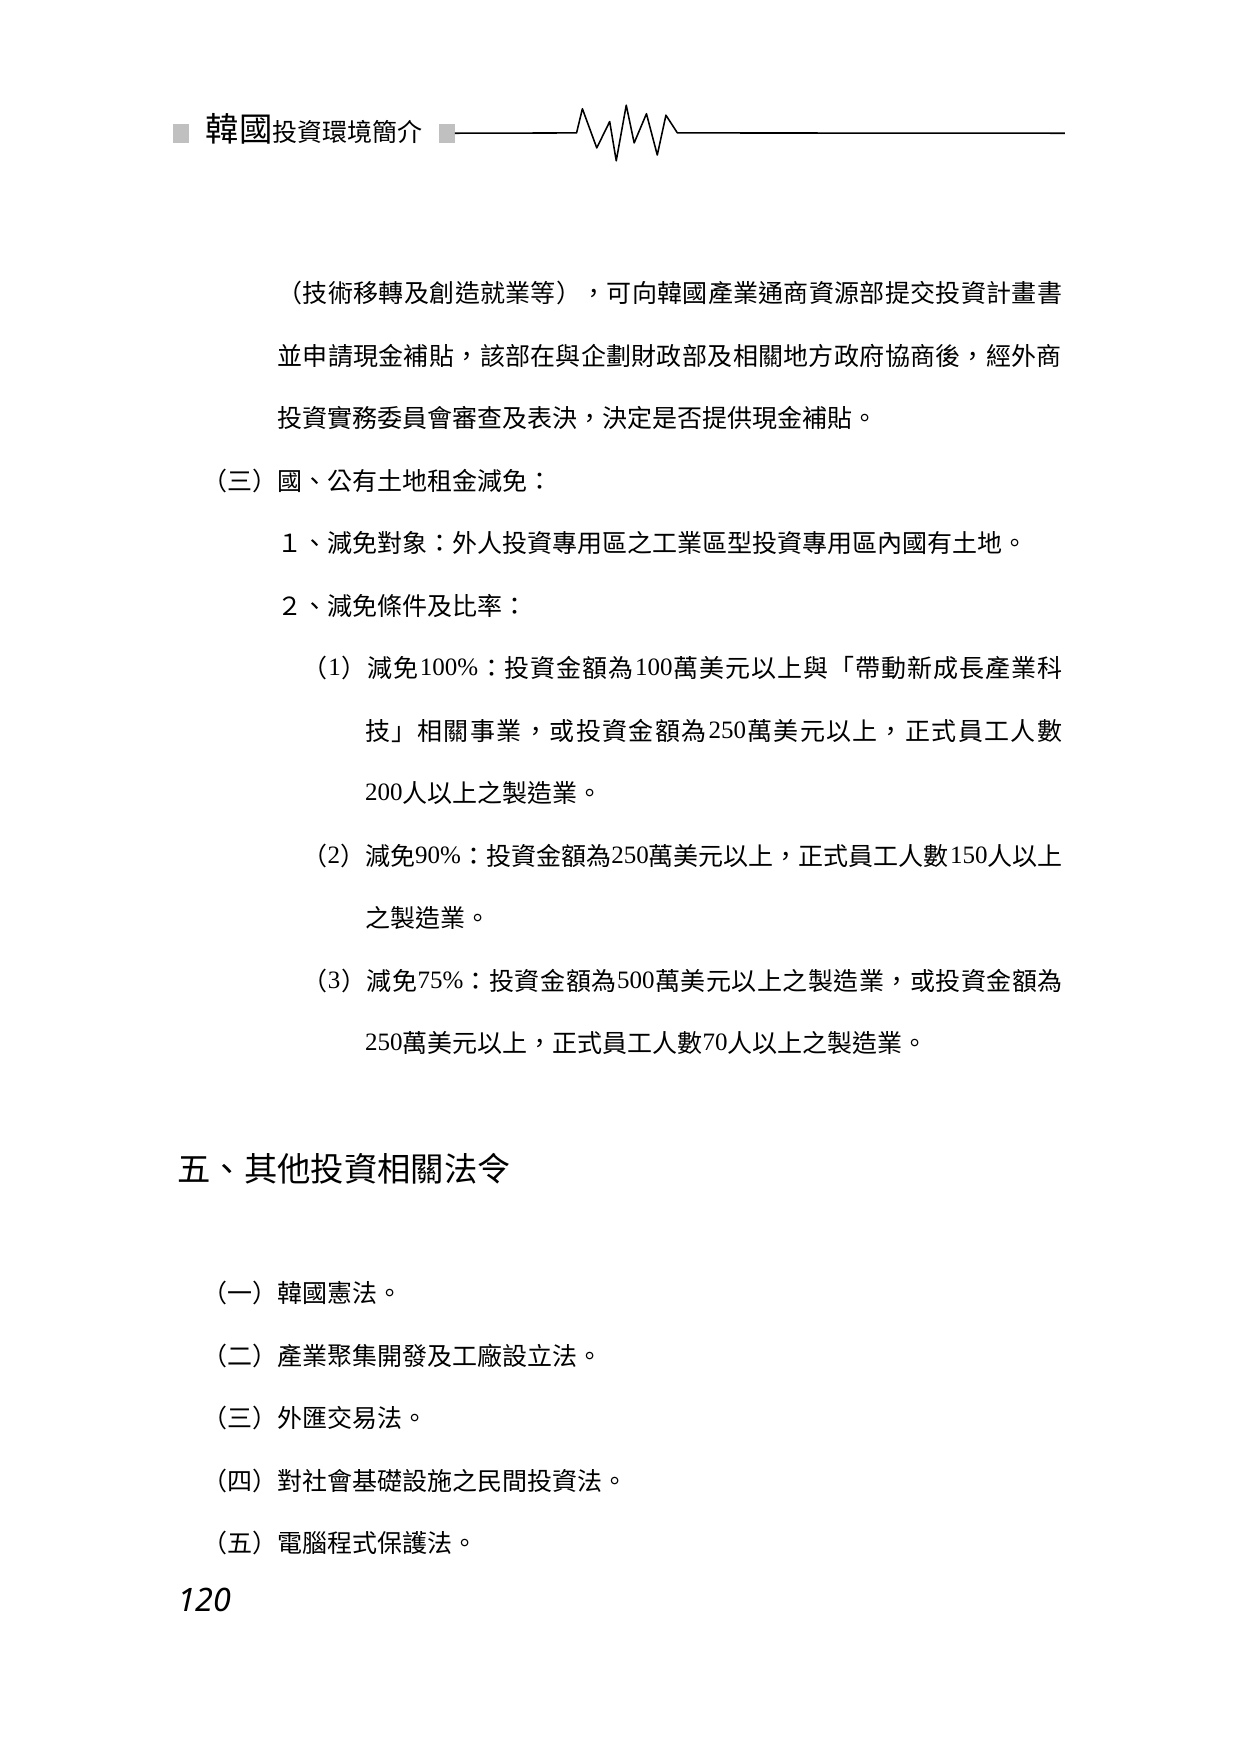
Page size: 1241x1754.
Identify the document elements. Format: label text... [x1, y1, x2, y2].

text （技術移轉及創造就業等），可向韓國產業通商資源部提交投資計畫書並申請現金補貼，該部在與企劃財政部及相關地方政府協商後，經外商投資實務委員會審查及表決，決定是否提供現金補貼。 [202, 250, 1063, 438]
text （一）韓國憲法。 [202, 1250, 1063, 1313]
text 五、其他投資相關法令 [177, 1125, 1063, 1188]
text （四）對社會基礎設施之民間投資法。 [202, 1438, 1063, 1500]
text （2）減免90%：投資金額為250萬美元以上，正式員工人數150人以上之製造業。 [302, 813, 1063, 938]
text （三）國、公有土地租金減免： [202, 438, 1063, 500]
text （五）電腦程式保護法。 [202, 1500, 1063, 1563]
text ２、減免條件及比率： [277, 563, 1063, 625]
text （1）減免100%：投資金額為100萬美元以上與「帶動新成長產業科技」相關事業，或投資金額為250萬美元以上，正式員工人數200人以上之製造業。 [302, 625, 1063, 813]
text （二）產業聚集開發及工廠設立法。 [202, 1313, 1063, 1375]
text （3）減免75%：投資金額為500萬美元以上之製造業，或投資金額為250萬美元以上，正式員工人數70人以上之製造業。 [302, 938, 1063, 1063]
text １、減免對象：外人投資專用區之工業區型投資專用區內國有土地。 [277, 500, 1063, 563]
text （三）外匯交易法。 [202, 1375, 1063, 1438]
